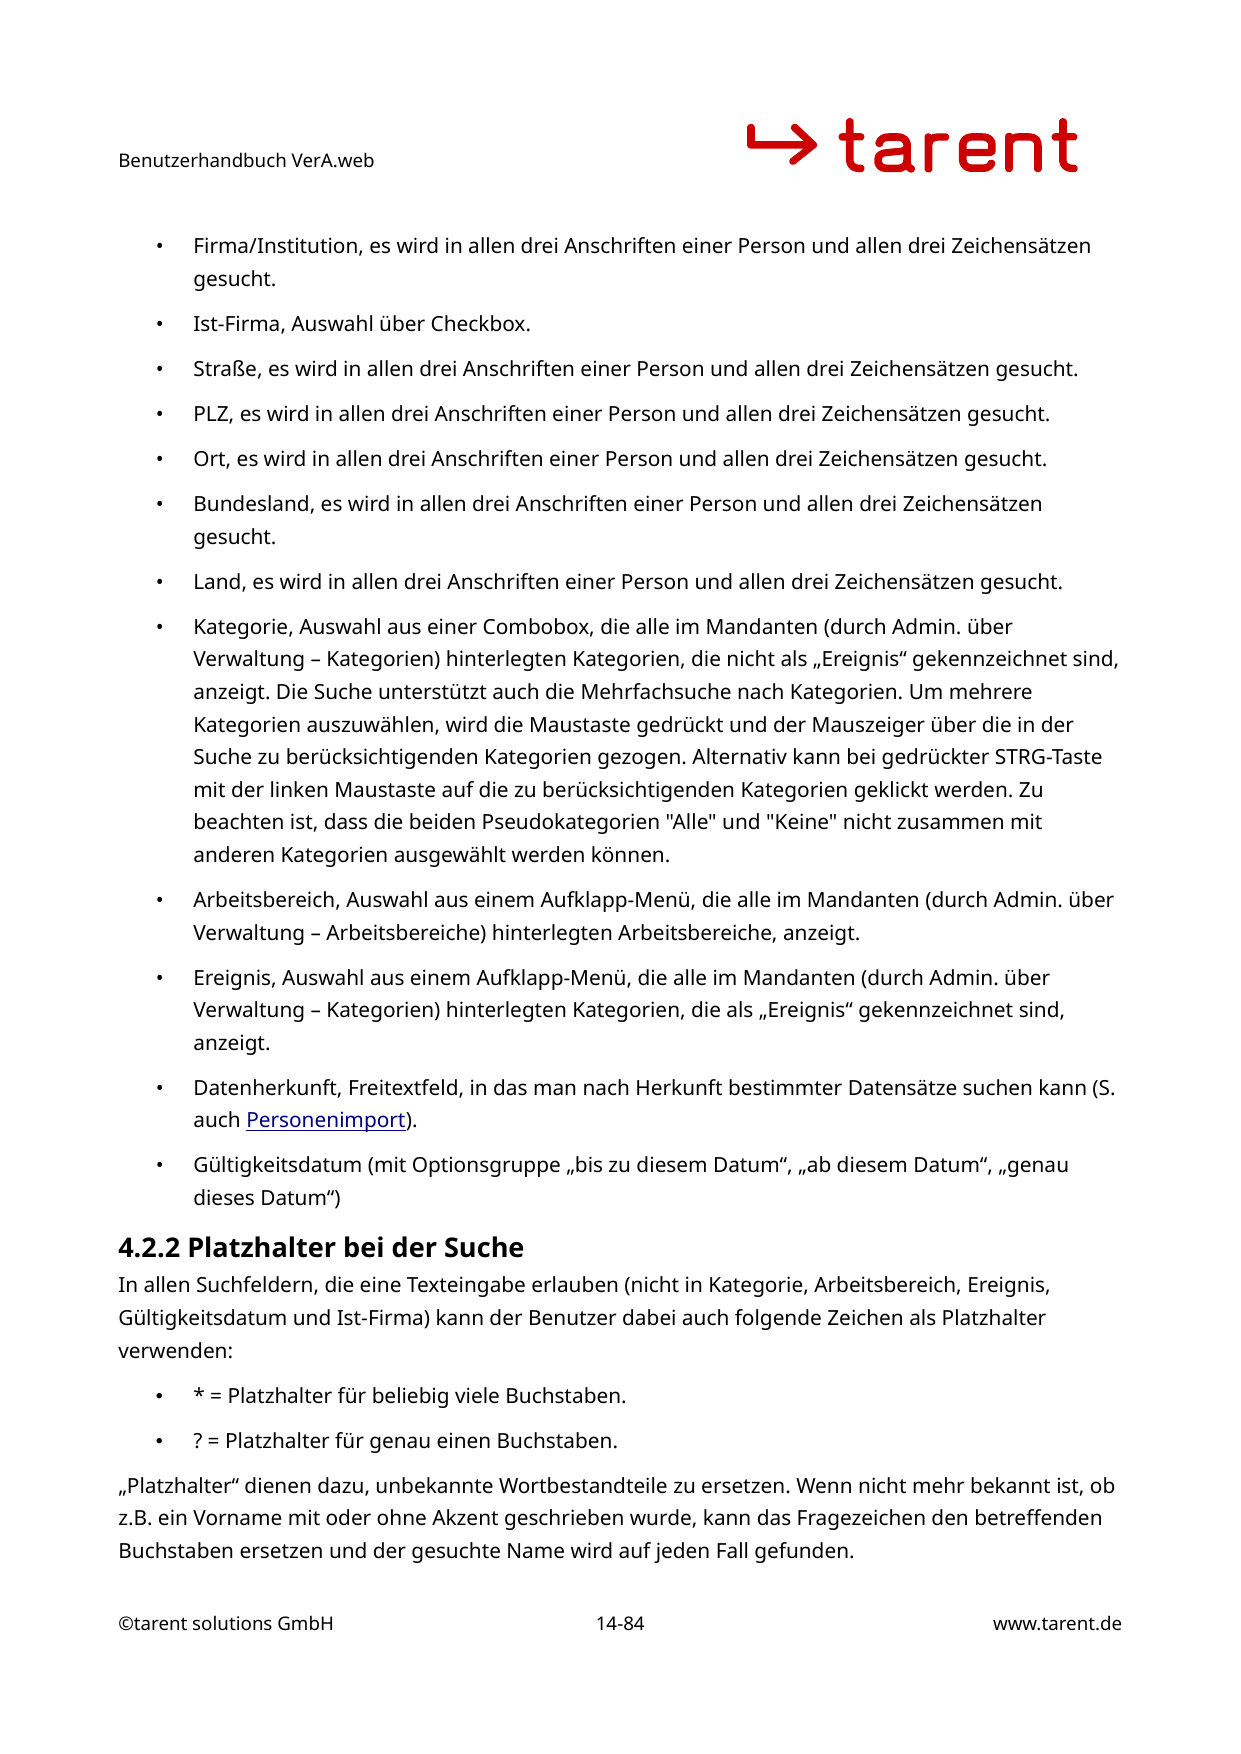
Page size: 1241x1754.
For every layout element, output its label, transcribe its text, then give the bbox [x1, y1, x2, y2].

list Land, es wird in allen drei Anschriften einer Person und allen drei Zeichensätzen gesucht. [156, 567, 1122, 595]
list Gültigkeitsdatum (mit Optionsgruppe „bis zu diesem Datum“, „ab diesem Datum“, „genau dieses Datum“) [156, 1151, 1122, 1212]
list * = Platzhalter für beliebig viele Buchstaben. [156, 1381, 1122, 1409]
list Firma/Institution, es wird in allen drei Anschriften einer Person und allen drei Zeichensätzen gesucht. [156, 232, 1122, 293]
list Arbeitsbereich, Auswahl aus einem Aufklapp-Menü, die alle im Mandanten (durch Admin. über Verwaltung – Arbeitsbereiche) hinterlegten Arbeitsbereiche, anzeigt. [156, 885, 1122, 946]
list Kategorie, Auswahl aus einer Combobox, die alle im Mandanten (durch Admin. über Verwaltung – Kategorien) hinterlegten Kategorien, die nicht als „Ereignis“ gekennzeichnet sind, anzeigt. Die Suche unterstützt auch die Mehrfachsuche nach Kategorien. Um mehrere Kategorien auszuwählen, wird die Maustaste gedrückt und der Mauszeiger über die in der Suche zu berücksichtigenden Kategorien gezogen. Alternativ kann bei gedrückter STRG-Taste mit der linken Maustaste auf die zu berücksichtigenden Kategorien geklickt werden. Zu beachten ist, dass die beiden Pseudokategorien "Alle" und "Keine" nicht zusammen mit anderen Kategorien ausgewählt werden können. [156, 612, 1122, 868]
list Bundesland, es wird in allen drei Anschriften einer Person und allen drei Zeichensätzen gesucht. [156, 489, 1122, 550]
list Ist-Firma, Auswahl über Checkbox. [156, 309, 1122, 338]
list Ereignis, Auswahl aus einem Aufklapp-Menü, die alle im Mandanten (durch Admin. über Verwaltung – Kategorien) hinterlegten Kategorien, die als „Ereignis“ gekennzeichnet sind, anzeigt. [156, 963, 1122, 1056]
text „Platzhalter“ dienen dazu, unbekannte Wortbestandteile zu ersetzen. Wenn nicht mehr bekannt ist, ob z.B. ein Vorname mit oder ohne Akzent geschrieben wurde, kann das Fragezeichen den betreffenden Buchstaben ersetzen und der gesuchte Name wird auf jeden Fall gefunden. [118, 1471, 1122, 1564]
text In allen Suchfeldern, die eine Texteingabe erlauben (nicht in Kategorie, Arbeitsbereich, Ereignis, Gültigkeitsdatum und Ist-Firma) kann der Benutzer dabei auch folgende Zeichen als Platzhalter verwenden: [118, 1271, 1122, 1364]
list ? = Platzhalter für genau einen Buchstaben. [156, 1426, 1122, 1454]
list Datenherkunft, Freitextfeld, in das man nach Herkunft bestimmter Datensätze suchen kann (S. auch Personenimport). [156, 1073, 1122, 1134]
subtitle Platzhalter bei der Suche [118, 1228, 1122, 1265]
list Straße, es wird in allen drei Anschriften einer Person und allen drei Zeichensätzen gesucht. [156, 354, 1122, 383]
list Ort, es wird in allen drei Anschriften einer Person und allen drei Zeichensätzen gesucht. [156, 444, 1122, 473]
list PLZ, es wird in allen drei Anschriften einer Person und allen drei Zeichensätzen gesucht. [156, 399, 1122, 428]
